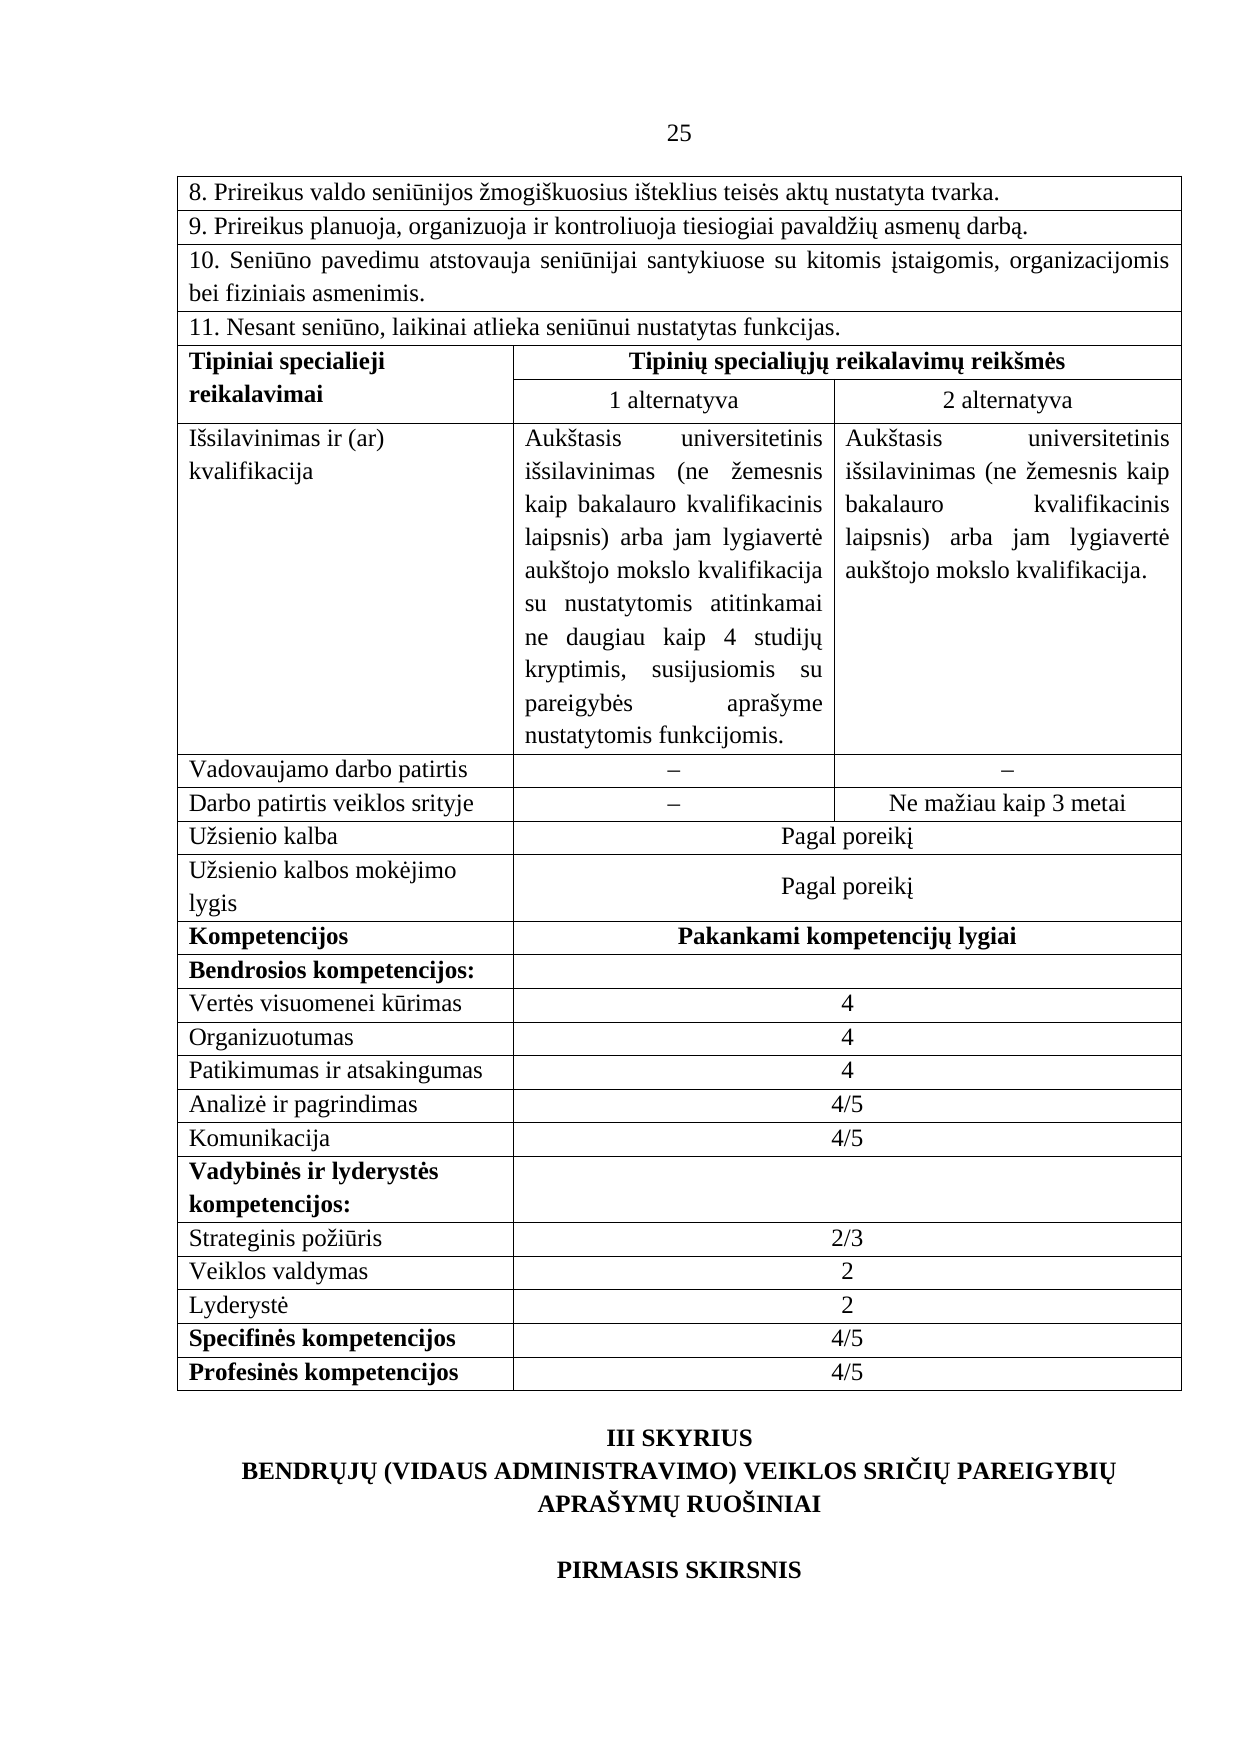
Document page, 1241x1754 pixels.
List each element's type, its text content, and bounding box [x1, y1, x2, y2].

table_cell Vadybinės ir lyderystės kompetencijos: [178, 1157, 513, 1222]
table_cell Tipiniai specialieji reikalavimai [178, 346, 513, 423]
table_cell Tipinių specialiųjų reikalavimų reikšmės [514, 346, 1181, 379]
table_cell 11. Nesant seniūno, laikinai atlieka seniūnui nustatytas funkcijas. [178, 312, 1181, 345]
table_cell 9. Prireikus planuoja, organizuoja ir kontroliuoja tiesiogiai pavaldžių asmenų darbą. [178, 211, 1181, 244]
table_cell Darbo patirtis veiklos srityje [178, 788, 513, 821]
table_cell Aukštasis universitetinis išsilavinimas (ne žemesnis kaip bakalauro kvalifikacinis laipsnis) arba jam lygiavertė aukštojo mokslo kvalifikacija su nustatytomis atitinkamai ne daugiau kaip 4 studijų kryptimis, susijusiomis su pareigybės aprašyme nustatytomis funkcijomis. [514, 424, 834, 754]
table_cell Užsienio kalba [178, 822, 513, 854]
table_cell 2 [514, 1257, 1181, 1289]
table_cell 4/5 [514, 1324, 1181, 1356]
table_cell Pakankami kompetencijų lygiai [514, 922, 1181, 954]
table_cell Vertės visuomenei kūrimas [178, 989, 513, 1021]
table_cell Užsienio kalbos mokėjimo lygis [178, 855, 513, 921]
table_cell 4 [514, 1056, 1181, 1088]
table_cell Pagal poreikį [514, 855, 1181, 921]
table_cell Bendrosios kompetencijos: [178, 955, 513, 988]
table_cell 4/5 [514, 1358, 1181, 1390]
table_cell 2/3 [514, 1223, 1181, 1256]
table_cell Specifinės kompetencijos [178, 1324, 513, 1356]
table_cell – [514, 755, 834, 787]
table_cell – [514, 788, 834, 821]
table_cell [514, 1157, 1181, 1222]
table_cell Analizė ir pagrindimas [178, 1090, 513, 1122]
table_cell Ne mažiau kaip 3 metai [835, 788, 1181, 821]
table_cell Organizuotumas [178, 1023, 513, 1055]
table_cell Veiklos valdymas [178, 1257, 513, 1289]
table_cell 10. Seniūno pavedimu atstovauja seniūnijai santykiuose su kitomis įstaigomis, organizacijomis bei fiziniais asmenimis. [178, 245, 1181, 311]
table_cell 2 alternatyva [835, 380, 1181, 423]
text PIRMASIS SKIRSNIS [177, 1556, 1181, 1584]
table_cell Lyderystė [178, 1290, 513, 1323]
table_cell [514, 955, 1181, 988]
table_cell Profesinės kompetencijos [178, 1358, 513, 1390]
text III SKYRIUS [177, 1423, 1181, 1452]
table_cell 4 [514, 1023, 1181, 1055]
table_cell 4/5 [514, 1090, 1181, 1122]
table_cell 2 [514, 1290, 1181, 1323]
table_cell Išsilavinimas ir (ar) kvalifikacija [178, 424, 513, 754]
table_cell Patikimumas ir atsakingumas [178, 1056, 513, 1088]
text BENDRŲJŲ (VIDAUS ADMINISTRAVIMO) VEIKLOS SRIČIŲ PAREIGYBIŲ APRAŠYMŲ RUOŠINIAI [177, 1456, 1181, 1518]
table_cell Aukštasis universitetinis išsilavinimas (ne žemesnis kaip bakalauro kvalifikacinis laipsnis) arba jam lygiavertė aukštojo mokslo kvalifikacija. [835, 424, 1181, 754]
table_cell 4 [514, 989, 1181, 1021]
table_cell Vadovaujamo darbo patirtis [178, 755, 513, 787]
table_cell 8. Prireikus valdo seniūnijos žmogiškuosius išteklius teisės aktų nustatyta tvarka. [178, 177, 1181, 210]
table_cell – [835, 755, 1181, 787]
table_cell Strateginis požiūris [178, 1223, 513, 1256]
table_cell 4/5 [514, 1123, 1181, 1156]
table_cell Pagal poreikį [514, 822, 1181, 854]
table_cell Komunikacija [178, 1123, 513, 1156]
table_cell 1 alternatyva [514, 380, 834, 423]
table_cell Kompetencijos [178, 922, 513, 954]
